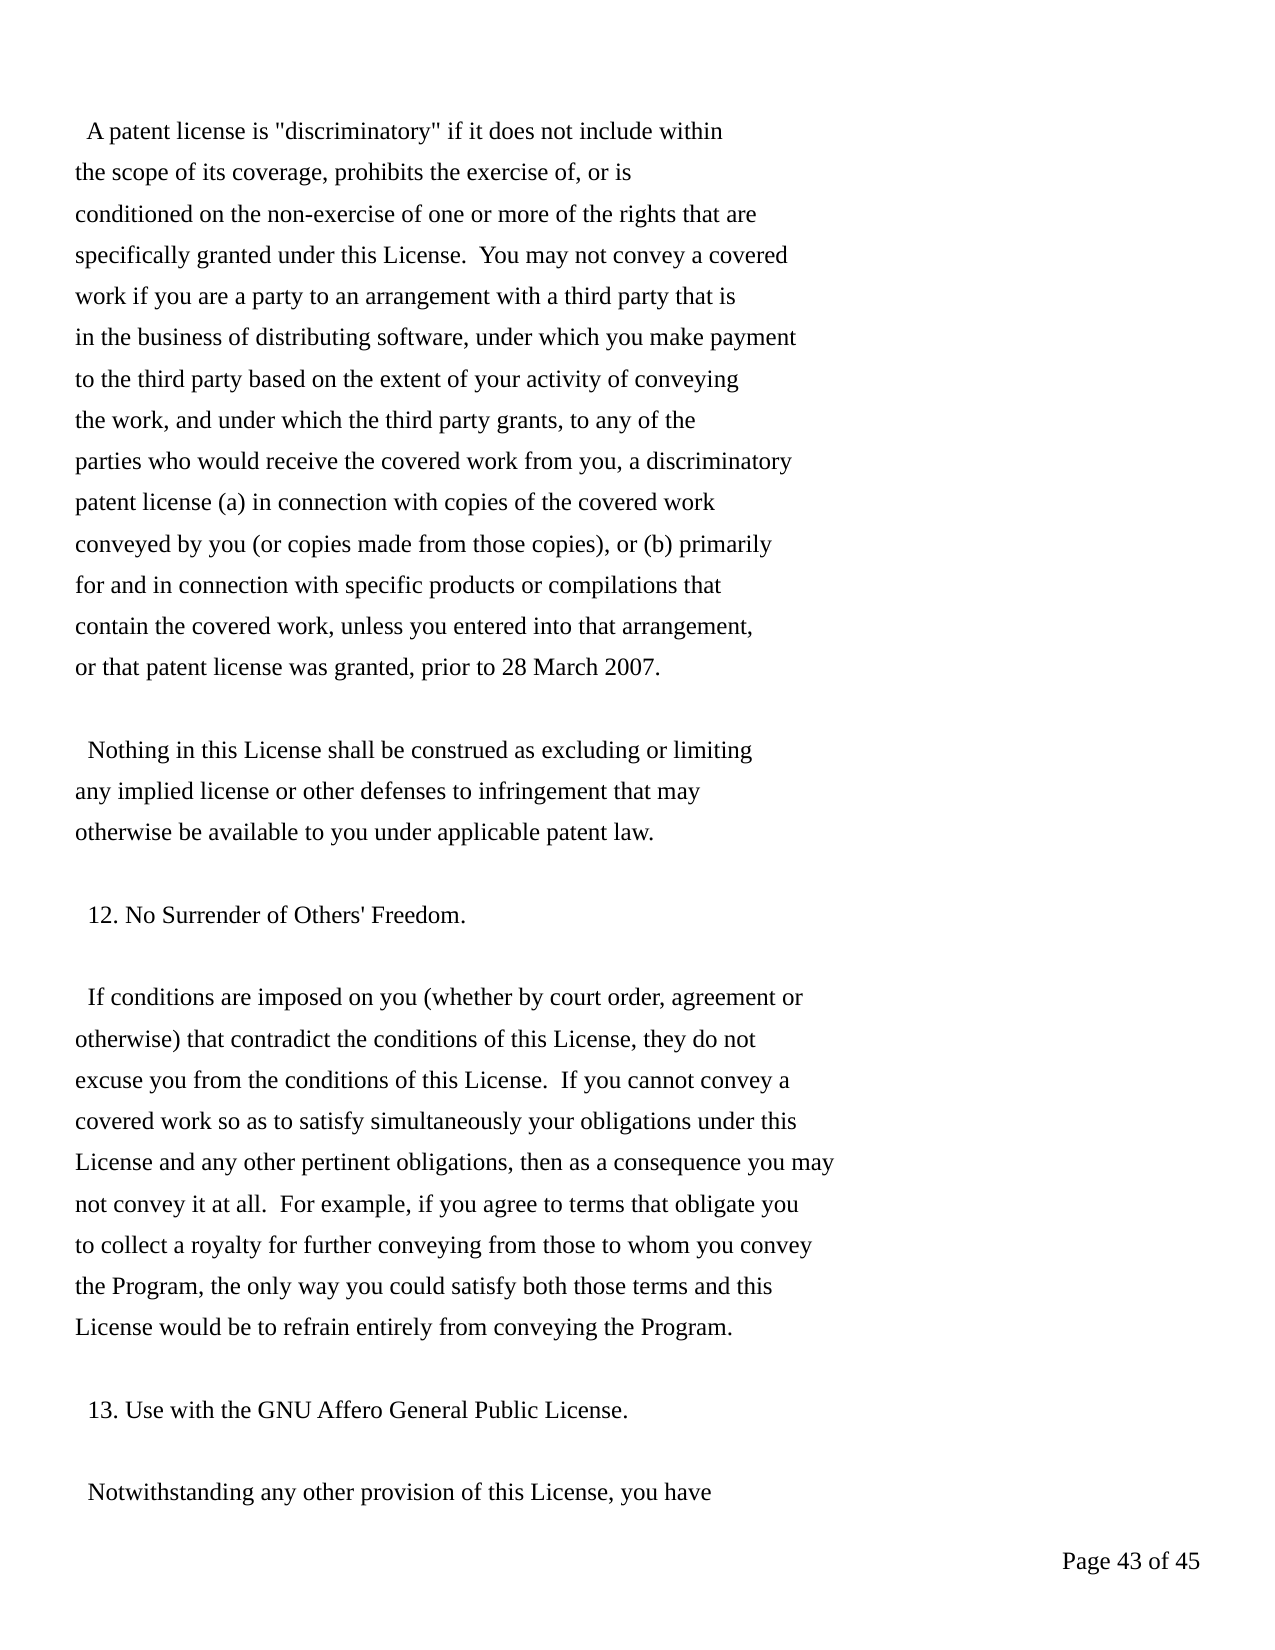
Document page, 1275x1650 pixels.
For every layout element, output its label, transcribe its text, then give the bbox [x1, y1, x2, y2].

text If conditions are imposed on you (whether by court order, agreement or [75, 982, 1200, 1011]
text parties who would receive the covered work from you, a discriminatory [75, 446, 1200, 475]
text 12. No Surrender of Others' Freedom. [75, 900, 1200, 929]
text not convey it at all. For example, if you agree to terms that obligate you [75, 1189, 1200, 1217]
text covered work so as to satisfy simultaneously your obligations under this [75, 1106, 1200, 1135]
text or that patent license was granted, prior to 28 March 2007. [75, 652, 1200, 681]
text conveyed by you (or copies made from those copies), or (b) primarily [75, 529, 1200, 557]
text License and any other pertinent obligations, then as a consequence you may [75, 1147, 1200, 1176]
text 13. Use with the GNU Affero General Public License. [75, 1395, 1200, 1424]
text License would be to refrain entirely from conveying the Program. [75, 1312, 1200, 1341]
text specifically granted under this License. You may not convey a covered [75, 240, 1200, 269]
text to the third party based on the extent of your activity of conveying [75, 364, 1200, 392]
text Notwithstanding any other provision of this License, you have [75, 1477, 1200, 1506]
text the scope of its coverage, prohibits the exercise of, or is [75, 157, 1200, 186]
text to collect a royalty for further conveying from those to whom you convey [75, 1230, 1200, 1259]
text the Program, the only way you could satisfy both those terms and this [75, 1271, 1200, 1300]
text the work, and under which the third party grants, to any of the [75, 405, 1200, 434]
text for and in connection with specific products or compilations that [75, 570, 1200, 599]
text in the business of distributing software, under which you make payment [75, 322, 1200, 351]
text contain the covered work, unless you entered into that arrangement, [75, 611, 1200, 640]
text work if you are a party to an arrangement with a third party that is [75, 281, 1200, 310]
text otherwise) that contradict the conditions of this License, they do not [75, 1024, 1200, 1052]
text patent license (a) in connection with copies of the covered work [75, 487, 1200, 516]
text Nothing in this License shall be construed as excluding or limiting [75, 735, 1200, 764]
text otherwise be available to you under applicable patent law. [75, 817, 1200, 846]
text A patent license is "discriminatory" if it does not include within [75, 116, 1200, 145]
text conditioned on the non-exercise of one or more of the rights that are [75, 199, 1200, 227]
text excuse you from the conditions of this License. If you cannot convey a [75, 1065, 1200, 1094]
text any implied license or other defenses to infringement that may [75, 776, 1200, 805]
